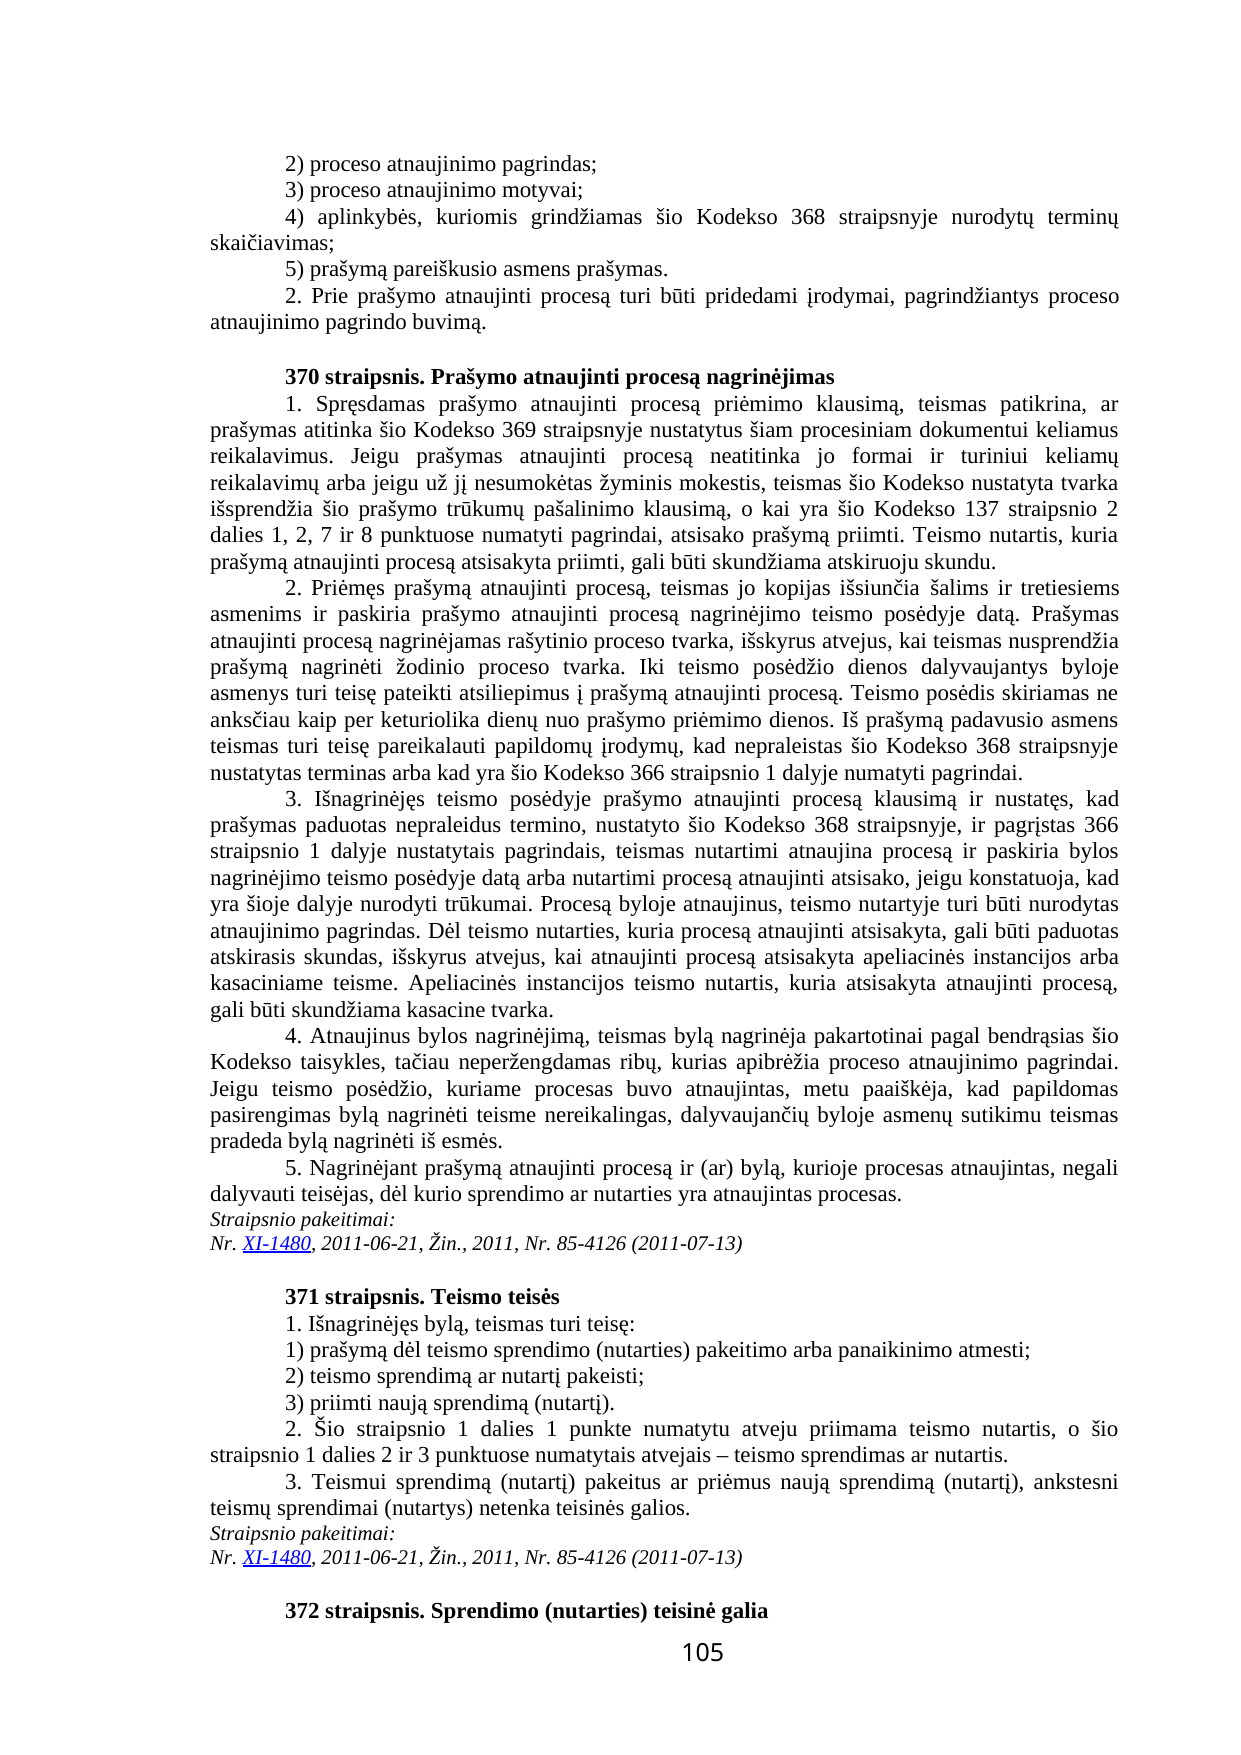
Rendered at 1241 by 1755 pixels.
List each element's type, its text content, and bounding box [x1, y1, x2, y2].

text 1) prašymą dėl teismo sprendimo (nutarties) pakeitimo arba panaikinimo atmesti; [210, 1336, 1120, 1362]
text 3) priimti naują sprendimą (nutartį). [210, 1389, 1120, 1415]
text 2. Šio straipsnio 1 dalies 1 punkte numatytu atveju priimama teismo nutartis, o šio straipsnio 1 dalies 2 ir 3 punktuose numatytais atvejais – teismo sprendimas ar nutartis. [210, 1415, 1120, 1468]
text 3. Teismui sprendimą (nutartį) pakeitus ar priėmus naują sprendimą (nutartį), ankstesni teismų sprendimai (nutartys) netenka teisinės galios. [210, 1468, 1120, 1521]
text Nr. XI-1480, 2011-06-21, Žin., 2011, Nr. 85-4126 (2011-07-13) [210, 1231, 1120, 1255]
text 2) proceso atnaujinimo pagrindas; [210, 150, 1120, 176]
text 371 straipsnis. Teismo teisės [210, 1283, 1120, 1310]
text Straipsnio pakeitimai: [210, 1207, 1120, 1231]
text 5) prašymą pareiškusio asmens prašymas. [210, 255, 1120, 282]
text 1. Išnagrinėjęs bylą, teismas turi teisę: [210, 1310, 1120, 1336]
text 2) teismo sprendimą ar nutartį pakeisti; [210, 1362, 1120, 1389]
text 3. Išnagrinėjęs teismo posėdyje prašymo atnaujinti procesą klausimą ir nustatęs, kad prašymas paduotas nepraleidus termino, nustatyto šio Kodekso 368 straipsnyje, ir pagrįstas 366 straipsnio 1 dalyje nustatytais pagrindais, teismas nutartimi atnaujina procesą ir paskiria bylos nagrinėjimo teismo posėdyje datą arba nutartimi procesą atnaujinti atsisako, jeigu konstatuoja, kad yra šioje dalyje nurodyti trūkumai. Procesą byloje atnaujinus, teismo nutartyje turi būti nurodytas atnaujinimo pagrindas. Dėl teismo nutarties, kuria procesą atnaujinti atsisakyta, gali būti paduotas atskirasis skundas, išskyrus atvejus, kai atnaujinti procesą atsisakyta apeliacinės instancijos arba kasaciniame teisme. Apeliacinės instancijos teismo nutartis, kuria atsisakyta atnaujinti procesą, gali būti skundžiama kasacine tvarka. [210, 785, 1120, 1022]
text 1. Spręsdamas prašymo atnaujinti procesą priėmimo klausimą, teismas patikrina, ar prašymas atitinka šio Kodekso 369 straipsnyje nustatytus šiam procesiniam dokumentui keliamus reikalavimus. Jeigu prašymas atnaujinti procesą neatitinka jo formai ir turiniui keliamų reikalavimų arba jeigu už jį nesumokėtas žyminis mokestis, teismas šio Kodekso nustatyta tvarka išsprendžia šio prašymo trūkumų pašalinimo klausimą, o kai yra šio Kodekso 137 straipsnio 2 dalies 1, 2, 7 ir 8 punktuose numatyti pagrindai, atsisako prašymą priimti. Teismo nutartis, kuria prašymą atnaujinti procesą atsisakyta priimti, gali būti skundžiama atskiruoju skundu. [210, 389, 1120, 574]
text 2. Priėmęs prašymą atnaujinti procesą, teismas jo kopijas išsiunčia šalims ir tretiesiems asmenims ir paskiria prašymo atnaujinti procesą nagrinėjimo teismo posėdyje datą. Prašymas atnaujinti procesą nagrinėjamas rašytinio proceso tvarka, išskyrus atvejus, kai teismas nusprendžia prašymą nagrinėti žodinio proceso tvarka. Iki teismo posėdžio dienos dalyvaujantys byloje asmenys turi teisę pateikti atsiliepimus į prašymą atnaujinti procesą. Teismo posėdis skiriamas ne anksčiau kaip per keturiolika dienų nuo prašymo priėmimo dienos. Iš prašymą padavusio asmens teismas turi teisę pareikalauti papildomų įrodymų, kad nepraleistas šio Kodekso 368 straipsnyje nustatytas terminas arba kad yra šio Kodekso 366 straipsnio 1 dalyje numatyti pagrindai. [210, 574, 1120, 785]
text 370 straipsnis. Prašymo atnaujinti procesą nagrinėjimas [210, 363, 1120, 389]
text 372 straipsnis. Sprendimo (nutarties) teisinė galia [210, 1597, 1120, 1624]
text Straipsnio pakeitimai: [210, 1521, 1120, 1545]
text 2. Prie prašymo atnaujinti procesą turi būti pridedami įrodymai, pagrindžiantys proceso atnaujinimo pagrindo buvimą. [210, 282, 1120, 334]
text 4. Atnaujinus bylos nagrinėjimą, teismas bylą nagrinėja pakartotinai pagal bendrąsias šio Kodekso taisykles, tačiau neperžengdamas ribų, kurias apibrėžia proceso atnaujinimo pagrindai. Jeigu teismo posėdžio, kuriame procesas buvo atnaujintas, metu paaiškėja, kad papildomas pasirengimas bylą nagrinėti teisme nereikalingas, dalyvaujančių byloje asmenų sutikimu teismas pradeda bylą nagrinėti iš esmės. [210, 1022, 1120, 1154]
text 3) proceso atnaujinimo motyvai; [210, 176, 1120, 203]
text 4) aplinkybės, kuriomis grindžiamas šio Kodekso 368 straipsnyje nurodytų terminų skaičiavimas; [210, 203, 1120, 255]
text 5. Nagrinėjant prašymą atnaujinti procesą ir (ar) bylą, kurioje procesas atnaujintas, negali dalyvauti teisėjas, dėl kurio sprendimo ar nutarties yra atnaujintas procesas. [210, 1154, 1120, 1207]
text Nr. XI-1480, 2011-06-21, Žin., 2011, Nr. 85-4126 (2011-07-13) [210, 1545, 1120, 1569]
